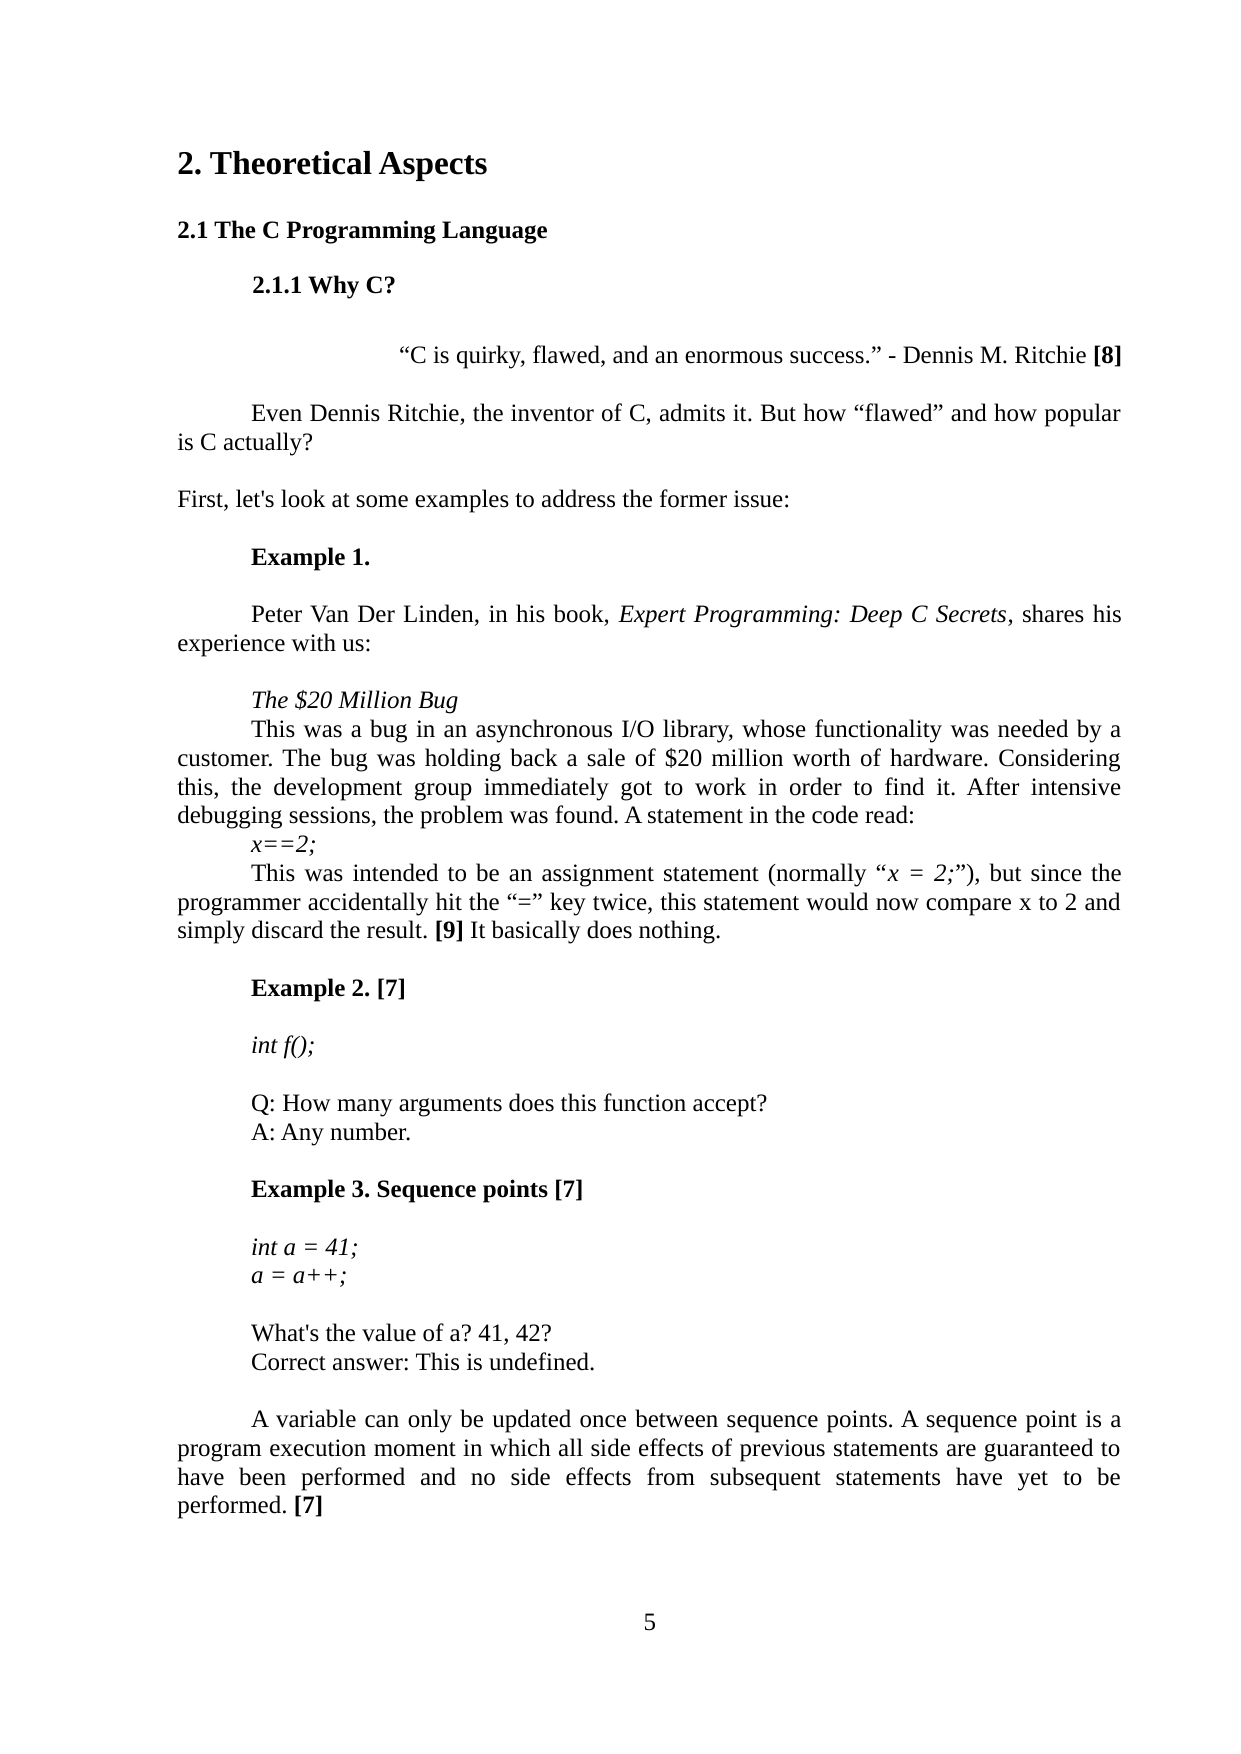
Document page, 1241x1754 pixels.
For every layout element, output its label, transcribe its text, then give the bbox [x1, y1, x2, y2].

text A: Any number. [177, 1117, 1122, 1146]
subtitle 2.1.1 Why C? [177, 271, 1122, 299]
text First, let's look at some examples to address the former issue: [177, 484, 1122, 513]
subtitle 2. Theoretical Aspects [177, 143, 1122, 181]
text What's the value of a? 41, 42? [177, 1318, 1122, 1347]
text The $20 Million Bug [177, 686, 1122, 714]
text “C is quirky, flawed, and an enormous success.” - Dennis M. Ritchie [8] [177, 341, 1122, 369]
text Example 1. [177, 542, 1122, 571]
subtitle 2.1 The C Programming Language [177, 215, 1122, 243]
text This was intended to be an assignment statement (normally “x = 2;”), but since the programmer accidentally hit the “=” key twice, this statement would now compare x to 2 and simply discard the result. [9] It basically does nothing. [177, 858, 1122, 944]
text x==2; [177, 829, 1122, 858]
text Even Dennis Ritchie, the inventor of C, admits it. But how “flawed” and how popular is C actually? [177, 398, 1122, 456]
text Correct answer: This is undefined. [177, 1347, 1122, 1376]
text int a = 41; [177, 1232, 1122, 1261]
text A variable can only be updated once between sequence points. A sequence point is a program execution moment in which all side effects of previous statements are guaranteed to have been performed and no side effects from subsequent statements have yet to be performed. [7] [177, 1404, 1122, 1519]
text Example 3. Sequence points [7] [177, 1174, 1122, 1203]
text Peter Van Der Linden, in his book, Expert Programming: Deep C Secrets, shares his experience with us: [177, 599, 1122, 657]
text This was a bug in an asynchronous I/O library, whose functionality was needed by a customer. The bug was holding back a sale of $20 million worth of hardware. Considering this, the development group immediately got to work in order to find it. After intensive debugging sessions, the problem was found. A statement in the code read: [177, 714, 1122, 829]
text Example 2. [7] [177, 973, 1122, 1002]
text a = a++; [177, 1261, 1122, 1289]
text Q: How many arguments does this function accept? [177, 1088, 1122, 1117]
text int f(); [177, 1031, 1122, 1059]
